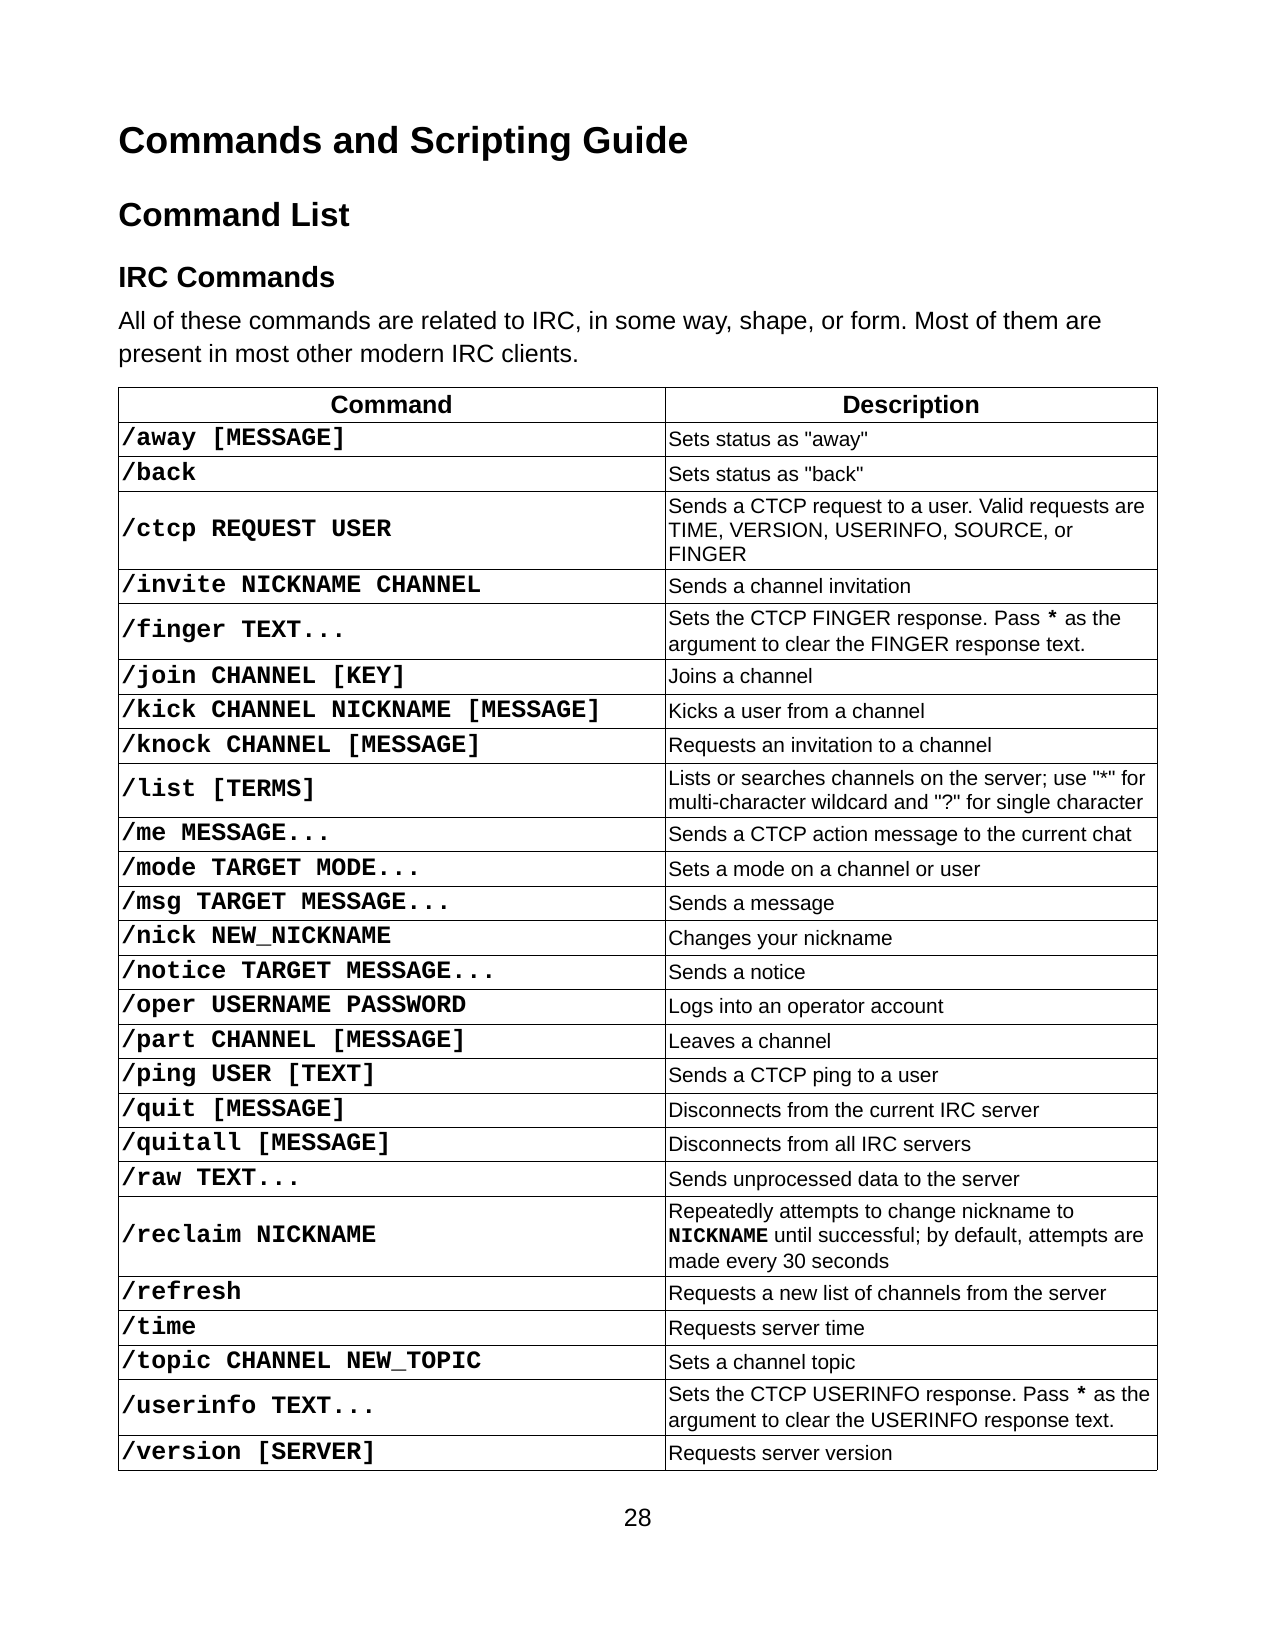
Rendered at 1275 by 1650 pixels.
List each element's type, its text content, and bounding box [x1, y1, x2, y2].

subtitle Commands and Scripting Guide [118, 118, 1157, 161]
table_cell Repeatedly attempts to change nickname to NICKNAME until successful; by default, attempts are made every 30 seconds [666, 1197, 1157, 1276]
table_cell Requests an invitation to a channel [666, 729, 1157, 762]
table_cell /raw TEXT... [119, 1162, 665, 1196]
table_cell Sets status as "back" [666, 457, 1157, 491]
table_cell Joins a channel [666, 660, 1157, 693]
table_cell Sets a channel topic [666, 1346, 1157, 1379]
table_cell /part CHANNEL [MESSAGE] [119, 1025, 665, 1058]
table_cell /version [SERVER] [119, 1436, 665, 1469]
table_cell /invite NICKNAME CHANNEL [119, 570, 665, 603]
table_cell /away [MESSAGE] [119, 423, 665, 456]
table_cell /oper USERNAME PASSWORD [119, 990, 665, 1023]
table_cell Changes your nickname [666, 921, 1157, 954]
table_header Description [666, 388, 1157, 422]
table_cell /mode TARGET MODE... [119, 852, 665, 886]
table_cell Sets status as "away" [666, 423, 1157, 456]
table_cell Disconnects from the current IRC server [666, 1094, 1157, 1127]
table_cell Sets a mode on a channel or user [666, 852, 1157, 886]
table_cell Sets the CTCP FINGER response. Pass * as the argument to clear the FINGER response text. [666, 604, 1157, 659]
table_cell /back [119, 457, 665, 491]
text All of these commands are related to IRC, in some way, shape, or form. Most of them are present in most other modern IRC clients. [118, 306, 1157, 368]
table_cell Sends a channel invitation [666, 570, 1157, 603]
table_cell /join CHANNEL [KEY] [119, 660, 665, 693]
table_cell /knock CHANNEL [MESSAGE] [119, 729, 665, 762]
table_header Command [119, 388, 665, 422]
table_cell /finger TEXT... [119, 604, 665, 659]
table_cell Requests server version [666, 1436, 1157, 1469]
table_cell Sends a CTCP action message to the current chat [666, 818, 1157, 851]
table_cell /list [TERMS] [119, 764, 665, 817]
table_cell Logs into an operator account [666, 990, 1157, 1023]
table_cell /quitall [MESSAGE] [119, 1128, 665, 1161]
table_cell /userinfo TEXT... [119, 1380, 665, 1435]
table_cell Sets the CTCP USERINFO response. Pass * as the argument to clear the USERINFO response text. [666, 1380, 1157, 1435]
subtitle IRC Commands [118, 260, 1157, 294]
table_cell Sends a CTCP request to a user. Valid requests are TIME, VERSION, USERINFO, SOURCE, or FINGER [666, 492, 1157, 569]
table_cell /reclaim NICKNAME [119, 1197, 665, 1276]
table_cell /ctcp REQUEST USER [119, 492, 665, 569]
table_cell Sends unprocessed data to the server [666, 1162, 1157, 1196]
table_cell /refresh [119, 1277, 665, 1310]
table_cell /topic CHANNEL NEW_TOPIC [119, 1346, 665, 1379]
table_cell /msg TARGET MESSAGE... [119, 887, 665, 920]
table_cell /nick NEW_NICKNAME [119, 921, 665, 954]
table_cell Requests server time [666, 1311, 1157, 1345]
table_cell /kick CHANNEL NICKNAME [MESSAGE] [119, 695, 665, 728]
table_cell Requests a new list of channels from the server [666, 1277, 1157, 1310]
table_cell Kicks a user from a channel [666, 695, 1157, 728]
table_cell Sends a message [666, 887, 1157, 920]
table_cell Sends a notice [666, 956, 1157, 989]
table_cell /me MESSAGE... [119, 818, 665, 851]
table_cell Sends a CTCP ping to a user [666, 1059, 1157, 1092]
table_cell Lists or searches channels on the server; use "*" for multi-character wildcard and "?" for single character [666, 764, 1157, 817]
table_cell Disconnects from all IRC servers [666, 1128, 1157, 1161]
subtitle Command List [118, 194, 1157, 233]
table_cell /quit [MESSAGE] [119, 1094, 665, 1127]
table_cell Leaves a channel [666, 1025, 1157, 1058]
table_cell /time [119, 1311, 665, 1345]
table_cell /notice TARGET MESSAGE... [119, 956, 665, 989]
table_cell /ping USER [TEXT] [119, 1059, 665, 1092]
